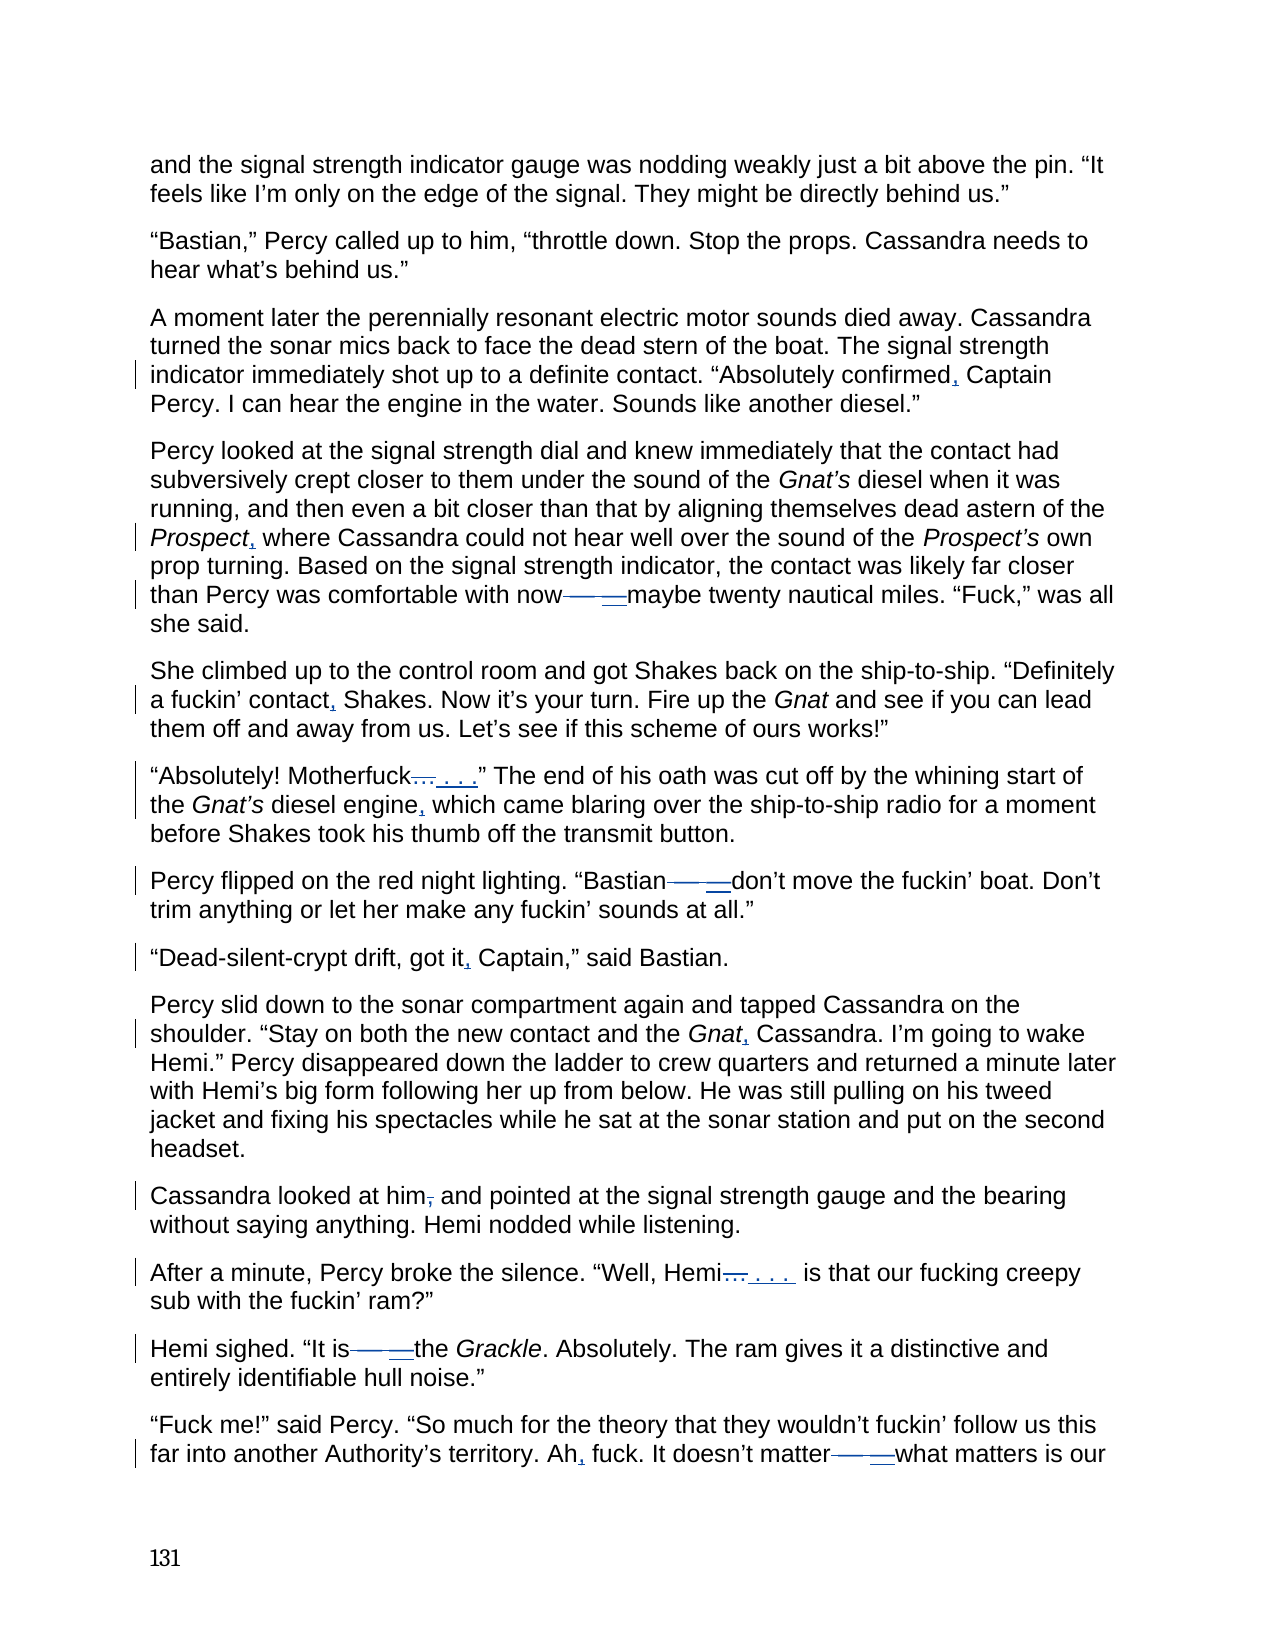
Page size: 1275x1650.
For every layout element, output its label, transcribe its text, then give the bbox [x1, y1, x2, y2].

text Percy slid down to the sonar compartment again and tapped Cassandra on the shoulder. “Stay on both the new contact and the Gnat, Cassandra. I’m going to wake Hemi.” Percy disappeared down the ladder to crew quarters and returned a minute later with Hemi’s big form following her up from below. He was still pulling on his tweed jacket and fixing his spectacles while he sat at the sonar station and put on the second headset. [150, 990, 1125, 1162]
text and the signal strength indicator gauge was nodding weakly just a bit above the pin. “It feels like I’m only on the edge of the signal. They might be directly behind us.” [150, 150, 1125, 207]
text “Bastian,” Percy called up to him, “throttle down. Stop the props. Cassandra needs to hear what’s behind us.” [150, 226, 1125, 284]
text After a minute, Percy broke the silence. “Well, Hemi . . . is that our fucking creepy sub with the fuckin’ ram?” [150, 1257, 1125, 1315]
text Cassandra looked at him and pointed at the signal strength gauge and the bearing without saying anything. Hemi nodded while listening. [150, 1181, 1125, 1239]
text Percy flipped on the red night lighting. “Bastian—don’t move the fuckin’ boat. Don’t trim anything or let her make any fuckin’ sounds at all.” [150, 866, 1125, 924]
text She climbed up to the control room and got Shakes back on the ship-to-ship. “Definitely a fuckin’ contact, Shakes. Now it’s your turn. Fire up the Gnat and see if you can lead them off and away from us. Let’s see if this scheme of ours works!” [150, 656, 1125, 742]
text Hemi sighed. “It is—the Grackle. Absolutely. The ram gives it a distinctive and entirely identifiable hull noise.” [150, 1334, 1125, 1391]
text “Absolutely! Motherfuck . . .” The end of his oath was cut off by the whining start of the Gnat’s diesel engine, which came blaring over the ship-to-ship radio for a moment before Shakes took his thumb off the transmit button. [150, 761, 1125, 847]
text “Fuck me!” said Percy. “So much for the theory that they wouldn’t fuckin’ follow us this far into another Authority’s territory. Ah, fuck. It doesn’t matter—what matters is our [150, 1410, 1125, 1467]
text A moment later the perennially resonant electric motor sounds died away. Cassandra turned the sonar mics back to face the dead stern of the boat. The signal strength indicator immediately shot up to a definite contact. “Absolutely confirmed, Captain Percy. I can hear the engine in the water. Sounds like another diesel.” [150, 302, 1125, 417]
text “Dead-silent-crypt drift, got it, Captain,” said Bastian. [150, 942, 1125, 971]
text Percy looked at the signal strength dial and knew immediately that the contact had subversively crept closer to them under the sound of the Gnat’s diesel when it was running, and then even a bit closer than that by aligning themselves dead astern of the Prospect, where Cassandra could not hear well over the sound of the Prospect’s own prop turning. Based on the signal strength indicator, the contact was likely far closer than Percy was comfortable with now—maybe twenty nautical miles. “Fuck,” was all she said. [150, 436, 1125, 637]
